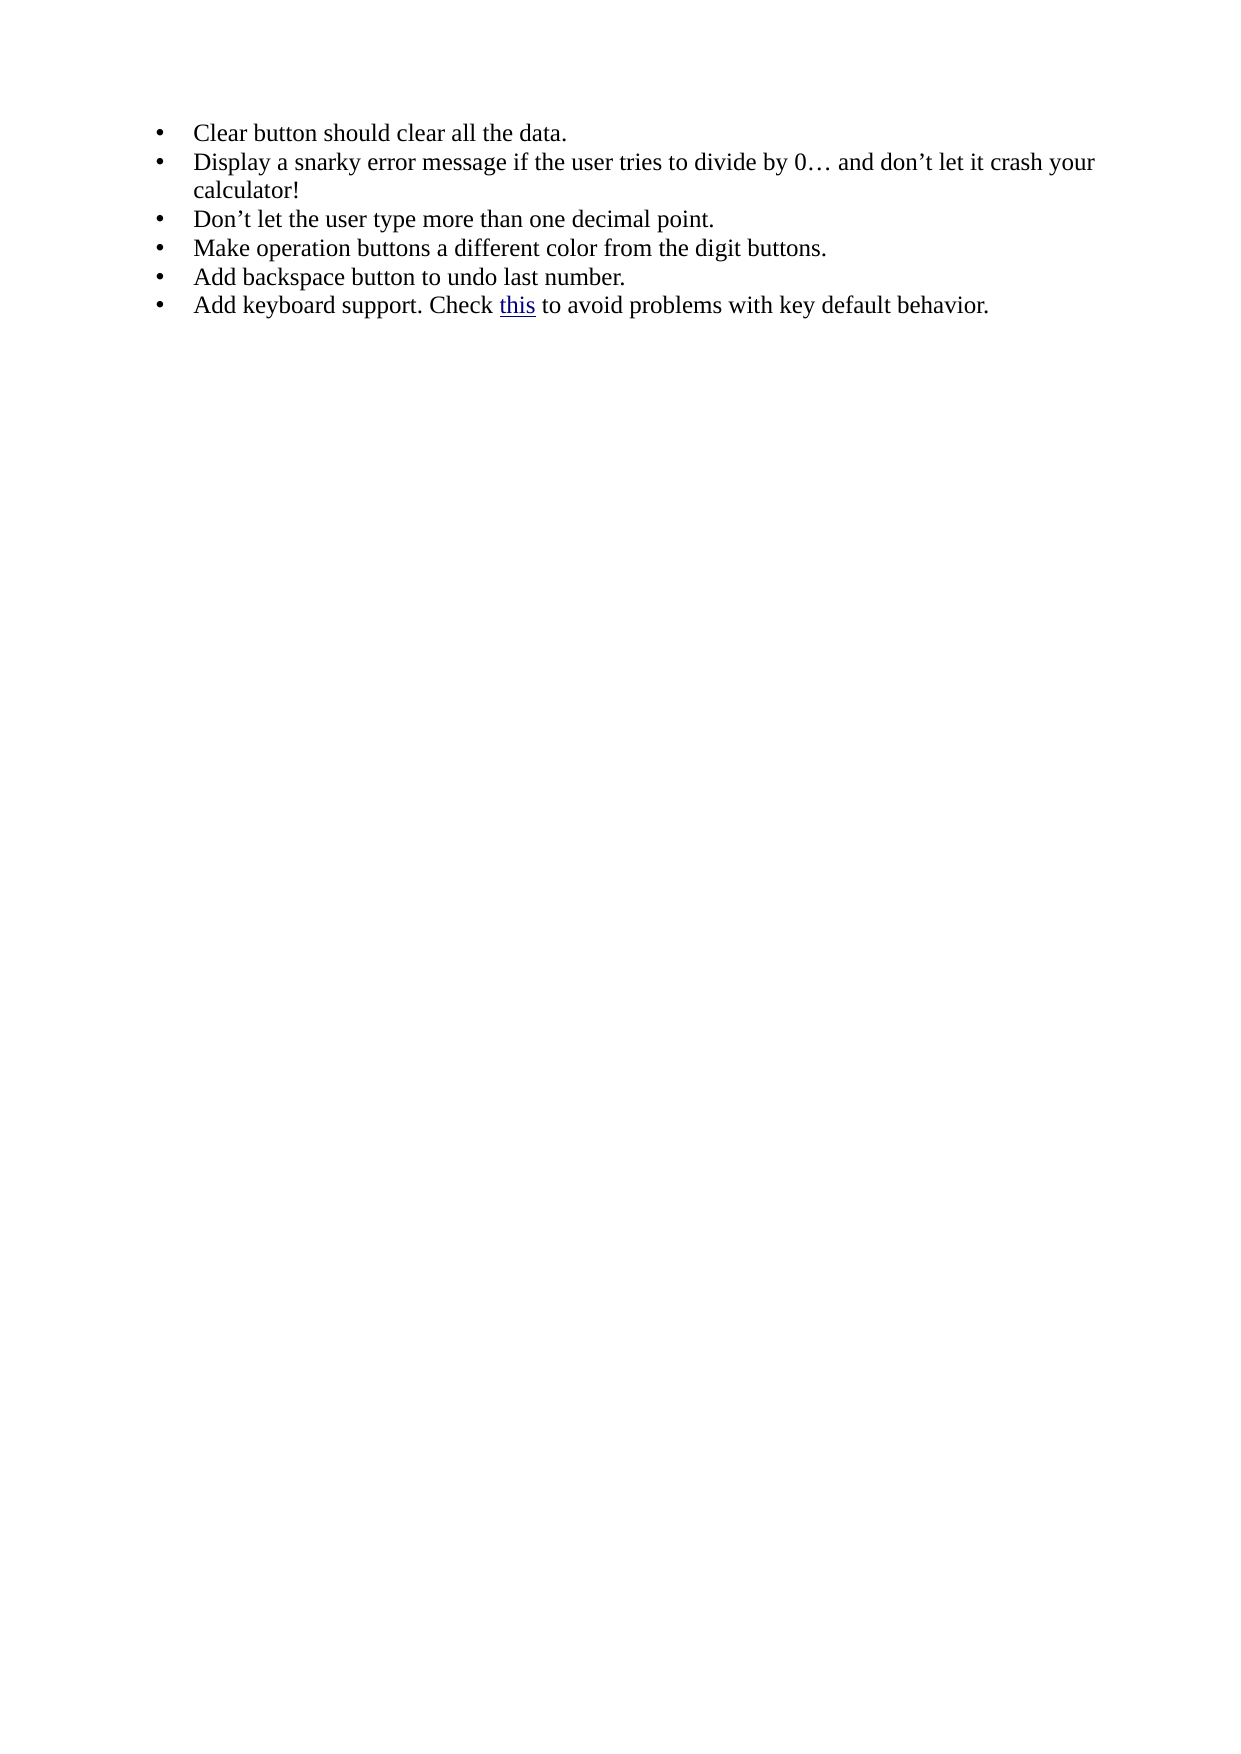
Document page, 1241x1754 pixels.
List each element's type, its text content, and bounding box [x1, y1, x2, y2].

list Display a snarky error message if the user tries to divide by 0… and don’t let it crash your calculator! [156, 147, 1122, 204]
list Add backspace button to undo last number. [156, 262, 1122, 291]
list Don’t let the user type more than one decimal point. [156, 204, 1122, 233]
list Clear button should clear all the data. [156, 118, 1122, 147]
list Add keyboard support. Check this to avoid problems with key default behavior. [156, 291, 1122, 319]
list Make operation buttons a different color from the digit buttons. [156, 233, 1122, 262]
